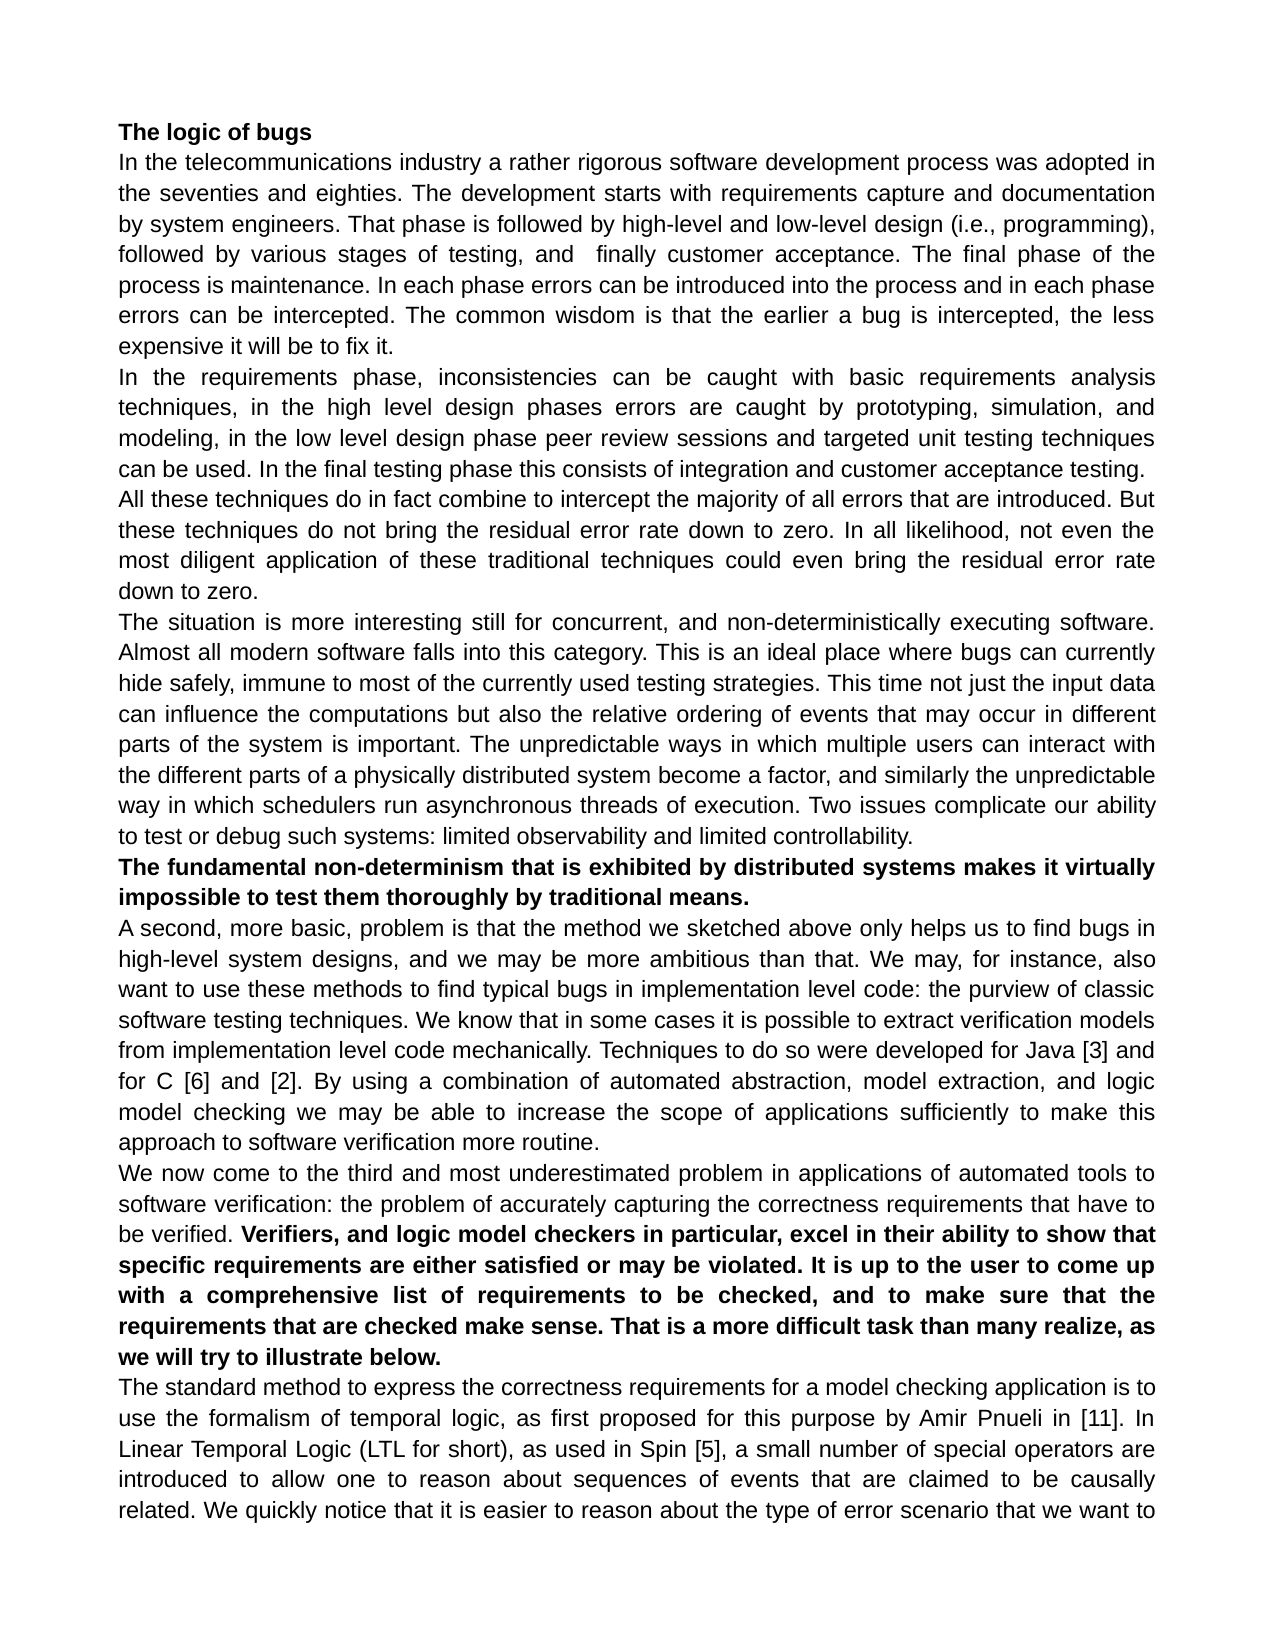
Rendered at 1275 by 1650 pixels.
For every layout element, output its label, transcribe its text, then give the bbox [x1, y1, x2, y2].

text All these techniques do in fact combine to intercept the majority of all errors that are introduced. But these techniques do not bring the residual error rate down to zero. In all likelihood, not even the most diligent application of these traditional techniques could even bring the residual error rate down to zero. [118, 486, 1157, 604]
text The standard method to express the correctness requirements for a model checking application is to use the formalism of temporal logic, as first proposed for this purpose by Amir Pnueli in [11]. In Linear Temporal Logic (LTL for short), as used in Spin [5], a small number of special operators are introduced to allow one to reason about sequences of events that are claimed to be causally related. We quickly notice that it is easier to reason about the type of error scenario that we want to [118, 1374, 1157, 1523]
text The fundamental non-determinism that is exhibited by distributed systems makes it virtually impossible to test them thoroughly by traditional means. [118, 853, 1157, 911]
text A second, more basic, problem is that the method we sketched above only helps us to find bugs in high-level system designs, and we may be more ambitious than that. We may, for instance, also want to use these methods to find typical bugs in implementation level code: the purview of classic software testing techniques. We know that in some cases it is possible to extract verification models from implementation level code mechanically. Techniques to do so were developed for Java [3] and for C [6] and [2]. By using a combination of automated abstraction, model extraction, and logic model checking we may be able to increase the scope of applications sufficiently to make this approach to software verification more routine. [118, 914, 1157, 1156]
text The situation is more interesting still for concurrent, and non-deterministically executing software. Almost all modern software falls into this category. This is an ideal place where bugs can currently hide safely, immune to most of the currently used testing strategies. This time not just the input data can influence the computations but also the relative ordering of events that may occur in different parts of the system is important. The unpredictable ways in which multiple users can interact with the different parts of a physically distributed system become a factor, and similarly the unpredictable way in which schedulers run asynchronous threads of execution. Two issues complicate our ability to test or debug such systems: limited observability and limited controllability. [118, 608, 1157, 849]
text In the requirements phase, inconsistencies can be caught with basic requirements analysis techniques, in the high level design phases errors are caught by prototyping, simulation, and modeling, in the low level design phase peer review sessions and targeted unit testing techniques can be used. In the final testing phase this consists of integration and customer acceptance testing. [118, 363, 1157, 482]
text In the telecommunications industry a rather rigorous software development process was adopted in the seventies and eighties. The development starts with requirements capture and documentation by system engineers. That phase is followed by high-level and low-level design (i.e., programming), followed by various stages of testing, and finally customer acceptance. The final phase of the process is maintenance. In each phase errors can be introduced into the process and in each phase errors can be intercepted. The common wisdom is that the earlier a bug is intercepted, the less expensive it will be to fix it. [118, 149, 1157, 359]
text We now come to the third and most underestimated problem in applications of automated tools to software verification: the problem of accurately capturing the correctness requirements that have to be verified. Verifiers, and logic model checkers in particular, excel in their ability to show that specific requirements are either satisfied or may be violated. It is up to the user to come up with a comprehensive list of requirements to be checked, and to make sure that the requirements that are checked make sense. That is a more difficult task than many realize, as we will try to illustrate below. [118, 1159, 1157, 1370]
text The logic of bugs [118, 118, 1157, 145]
